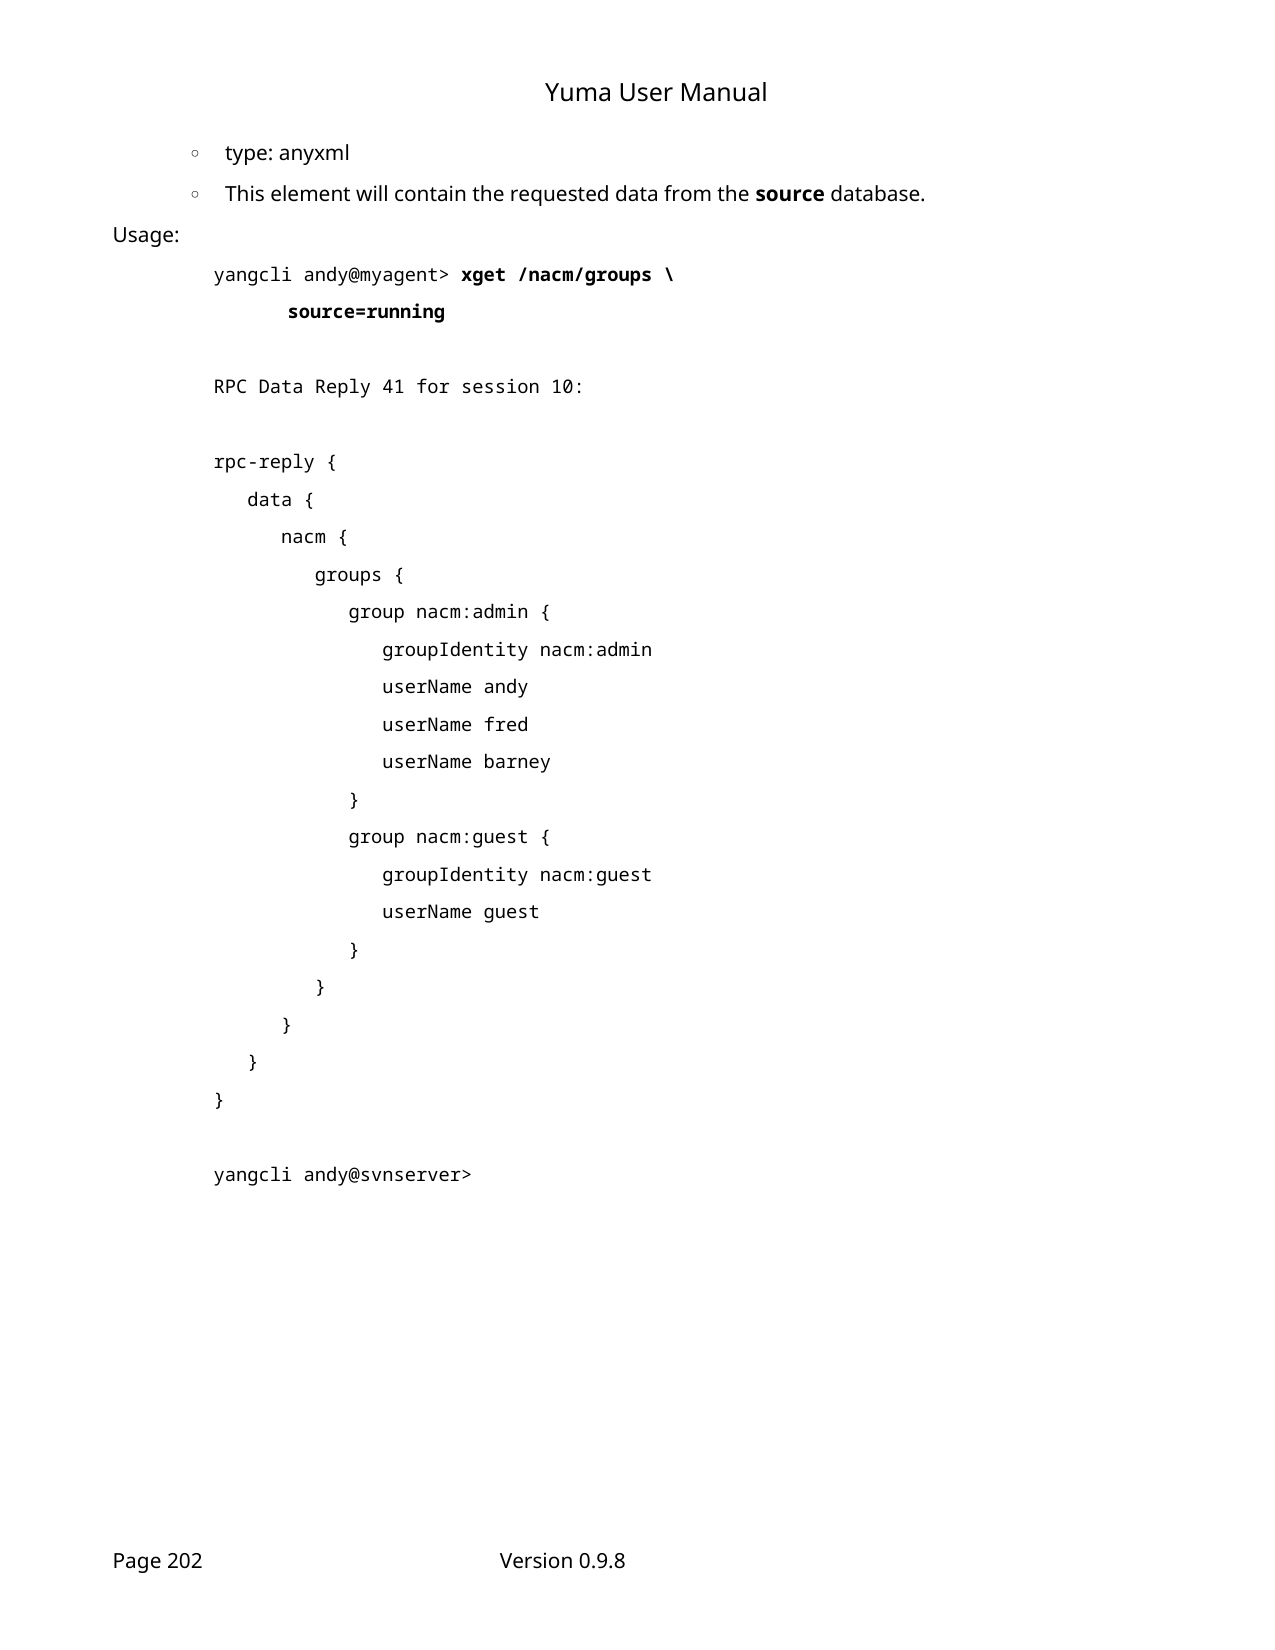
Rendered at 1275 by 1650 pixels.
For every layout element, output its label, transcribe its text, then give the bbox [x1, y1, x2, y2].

text data { [139, 486, 1200, 512]
text userName fred [139, 711, 1200, 737]
list This element will contain the requested data from the source database. [187, 179, 1200, 208]
text Usage: [112, 220, 1200, 249]
list type: anyxml [187, 138, 1200, 167]
text group nacm:admin { [139, 599, 1200, 624]
text source=running [139, 299, 1200, 324]
text yangcli andy@svnserver> [139, 1161, 1200, 1187]
text yangcli andy@myagent> xget /nacm/groups \ [139, 261, 1200, 287]
text group nacm:guest { [139, 824, 1200, 849]
text rpc-reply { [139, 449, 1200, 474]
text userName andy [139, 674, 1200, 699]
text } [139, 786, 1200, 812]
text groups { [139, 561, 1200, 587]
text groupIdentity nacm:admin [139, 636, 1200, 662]
text RPC Data Reply 41 for session 10: [139, 374, 1200, 399]
text groupIdentity nacm:guest [139, 861, 1200, 887]
text } [139, 1086, 1200, 1112]
text nacm { [139, 524, 1200, 549]
text userName guest [139, 899, 1200, 924]
text } [139, 1049, 1200, 1074]
text } [139, 1011, 1200, 1037]
text } [139, 936, 1200, 962]
text } [139, 974, 1200, 999]
text userName barney [139, 749, 1200, 774]
